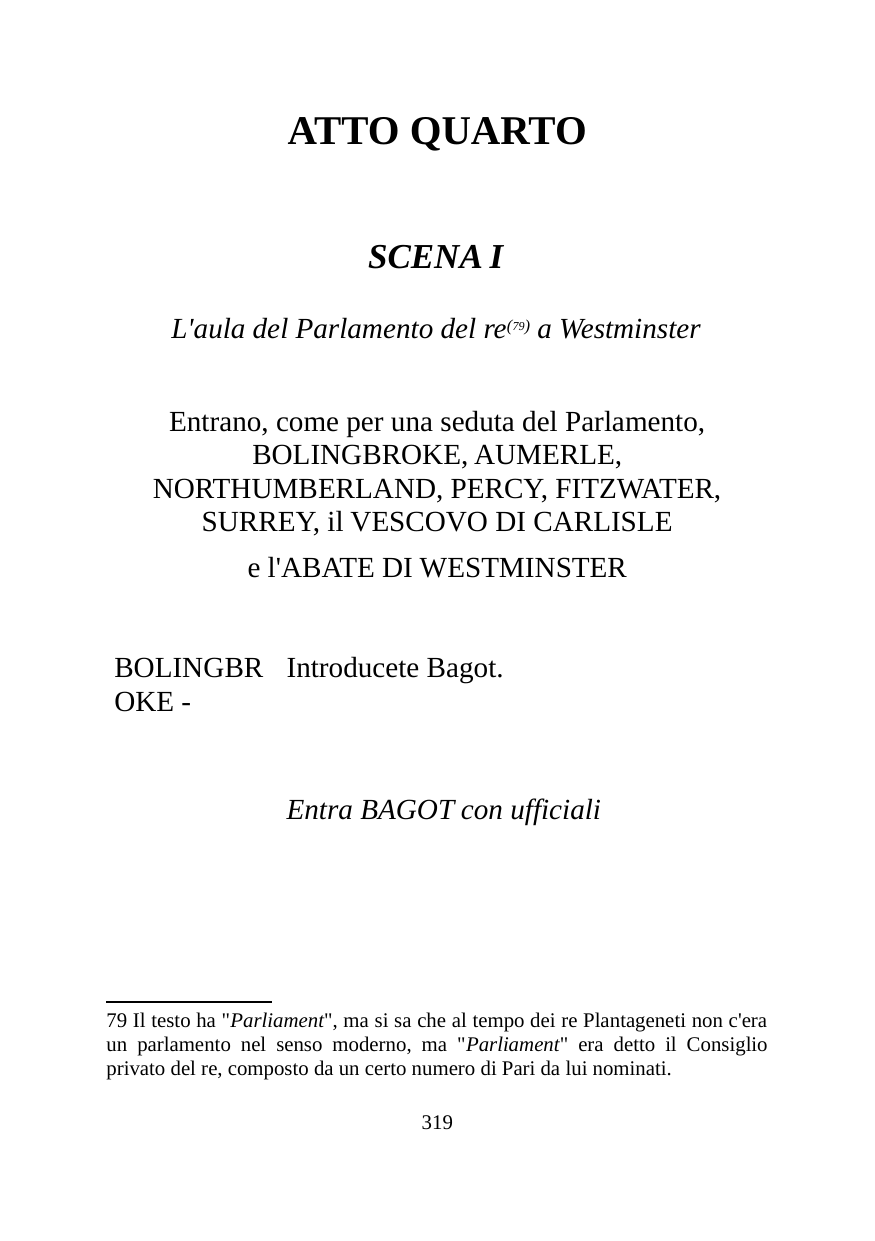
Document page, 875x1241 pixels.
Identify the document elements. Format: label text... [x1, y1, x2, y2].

table_cell Entra BAGOT con ufficiali [279, 784, 768, 926]
subtitle ATTO QUARTO [106, 106, 768, 153]
text Il testo ha "Parliament", ma si sa che al tempo dei re Plantageneti non c'era un parlamento nel senso moderno, ma "Parliament" era detto il Consiglio privato del re, composto da un certo numero di Pari da lui nominati. [106, 1008, 768, 1080]
text e l'ABATE DI WESTMINSTER [106, 550, 768, 584]
table_cell [106, 784, 279, 926]
table_header BOLINGBROKE - [106, 643, 279, 784]
subtitle SCENA I [106, 236, 768, 276]
text Entrano, come per una seduta del Parlamento, BOLINGBROKE, AUMERLE, NORTHUMBERLAND, PERCY, FITZWATER, SURREY, il VESCOVO DI CARLISLE [106, 404, 768, 538]
text L'aula del Parlamento del re() a Westminster [106, 312, 768, 345]
table_header Introducete Bagot. [279, 643, 768, 784]
